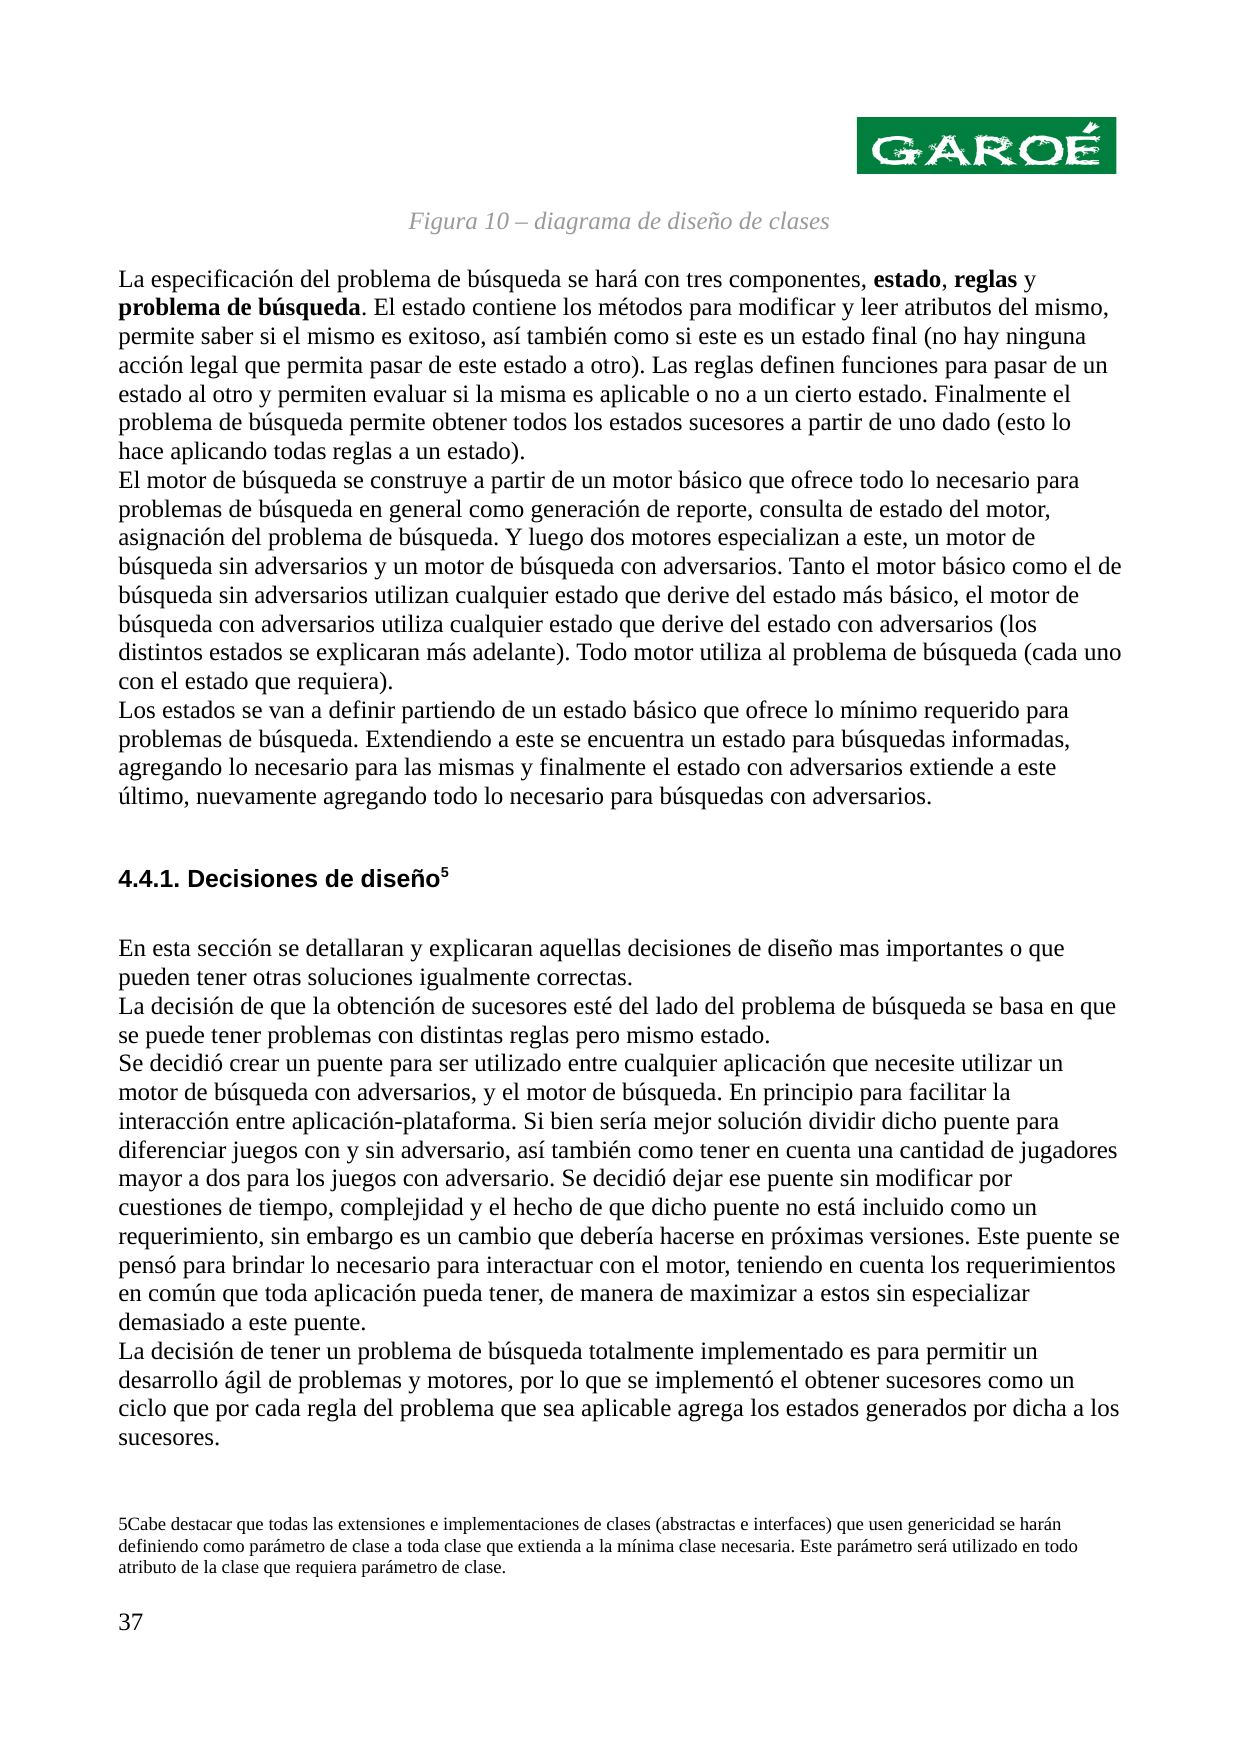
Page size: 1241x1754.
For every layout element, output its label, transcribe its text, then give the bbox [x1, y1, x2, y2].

text En esta sección se detallaran y explicaran aquellas decisiones de diseño mas importantes o que pueden tener otras soluciones igualmente correctas. [118, 933, 1122, 991]
text Figura 10 – diagrama de diseño de clases [118, 206, 1122, 235]
text La especificación del problema de búsqueda se hará con tres componentes, estado, reglas y problema de búsqueda. El estado contiene los métodos para modificar y leer atributos del mismo, permite saber si el mismo es exitoso, así también como si este es un estado final (no hay ninguna acción legal que permita pasar de este estado a otro). Las reglas definen funciones para pasar de un estado al otro y permiten evaluar si la misma es aplicable o no a un cierto estado. Finalmente el problema de búsqueda permite obtener todos los estados sucesores a partir de uno dado (esto lo hace aplicando todas reglas a un estado). [118, 264, 1122, 465]
picture [856, 117, 1117, 174]
subtitle 4.4.1. Decisiones de diseño [118, 864, 1122, 892]
text El motor de búsqueda se construye a partir de un motor básico que ofrece todo lo necesario para problemas de búsqueda en general como generación de reporte, consulta de estado del motor, asignación del problema de búsqueda. Y luego dos motores especializan a este, un motor de búsqueda sin adversarios y un motor de búsqueda con adversarios. Tanto el motor básico como el de búsqueda sin adversarios utilizan cualquier estado que derive del estado más básico, el motor de búsqueda con adversarios utiliza cualquier estado que derive del estado con adversarios (los distintos estados se explicaran más adelante). Todo motor utiliza al problema de búsqueda (cada uno con el estado que requiera). [118, 465, 1122, 695]
text Se decidió crear un puente para ser utilizado entre cualquier aplicación que necesite utilizar un motor de búsqueda con adversarios, y el motor de búsqueda. En principio para facilitar la interacción entre aplicación-plataforma. Si bien sería mejor solución dividir dicho puente para diferenciar juegos con y sin adversario, así también como tener en cuenta una cantidad de jugadores mayor a dos para los juegos con adversario. Se decidió dejar ese puente sin modificar por cuestiones de tiempo, complejidad y el hecho de que dicho puente no está incluido como un requerimiento, sin embargo es un cambio que debería hacerse en próximas versiones. Este puente se pensó para brindar lo necesario para interactuar con el motor, teniendo en cuenta los requerimientos en común que toda aplicación pueda tener, de manera de maximizar a estos sin especializar demasiado a este puente. [118, 1048, 1122, 1336]
text Los estados se van a definir partiendo de un estado básico que ofrece lo mínimo requerido para problemas de búsqueda. Extendiendo a este se encuentra un estado para búsquedas informadas, agregando lo necesario para las mismas y finalmente el estado con adversarios extiende a este último, nuevamente agregando todo lo necesario para búsquedas con adversarios. [118, 695, 1122, 810]
text Cabe destacar que todas las extensiones e implementaciones de clases (abstractas e interfaces) que usen genericidad se harán definiendo como parámetro de clase a toda clase que extienda a la mínima clase necesaria. Este parámetro será utilizado en todo atributo de la clase que requiera parámetro de clase. [118, 1513, 1122, 1578]
text La decisión de tener un problema de búsqueda totalmente implementado es para permitir un desarrollo ágil de problemas y motores, por lo que se implementó el obtener sucesores como un ciclo que por cada regla del problema que sea aplicable agrega los estados generados por dicha a los sucesores. [118, 1336, 1122, 1451]
text La decisión de que la obtención de sucesores esté del lado del problema de búsqueda se basa en que se puede tener problemas con distintas reglas pero mismo estado. [118, 991, 1122, 1048]
